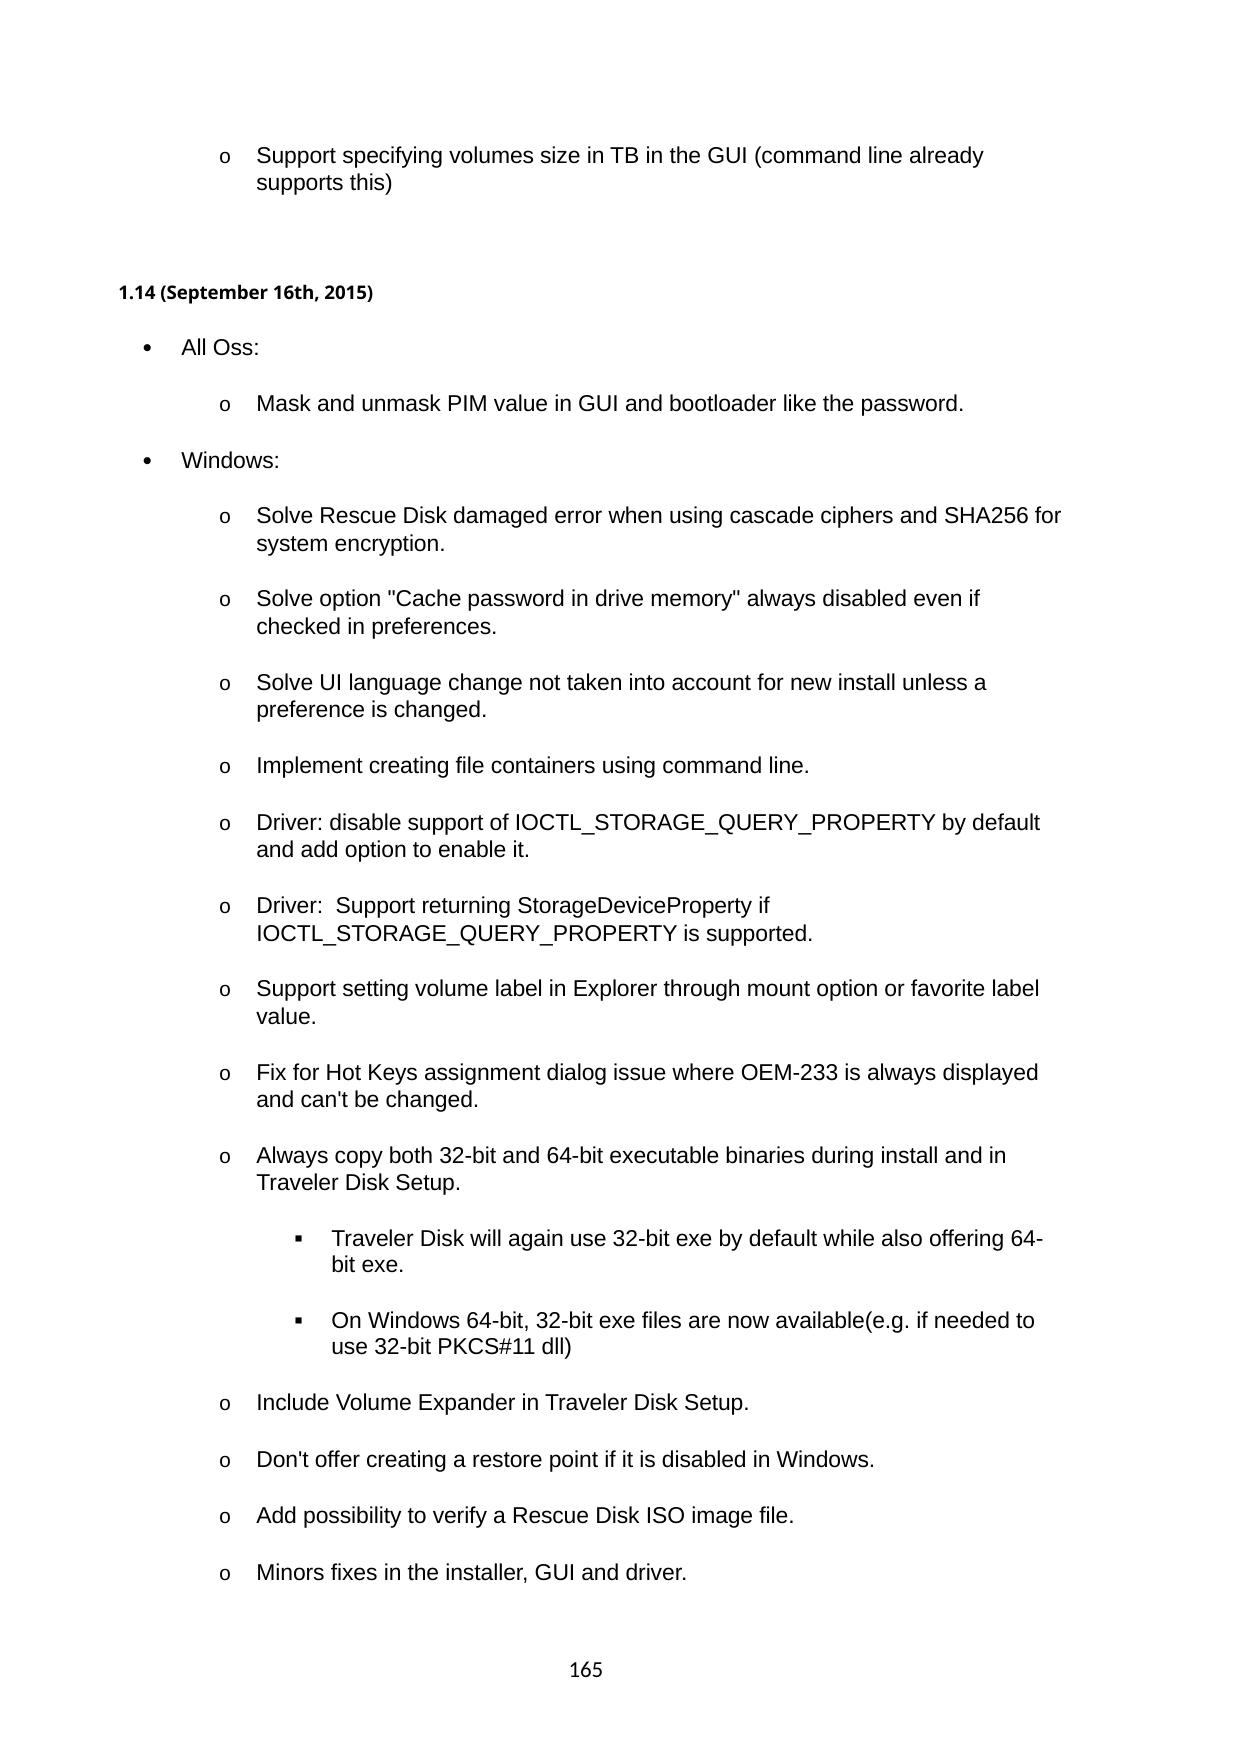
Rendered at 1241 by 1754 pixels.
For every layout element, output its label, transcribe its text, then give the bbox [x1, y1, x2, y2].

list Traveler Disk will again use 32-bit exe by default while also offering 64-bit exe. [294, 1225, 1065, 1278]
list Always copy both 32-bit and 64-bit executable binaries during install and in Traveler Disk Setup. [219, 1142, 1065, 1196]
list Fix for Hot Keys assignment dialog issue where OEM-233 is always displayed and can't be changed. [219, 1058, 1065, 1112]
list Don't offer creating a restore point if it is disabled in Windows. [219, 1446, 1065, 1473]
list Driver: Support returning StorageDeviceProperty if IOCTL_STORAGE_QUERY_PROPERTY is supported. [219, 892, 1065, 946]
list Minors fixes in the installer, GUI and driver. [219, 1559, 1065, 1587]
list Mask and unmask PIM value in GUI and bootloader like the password. [219, 390, 1065, 417]
list Support setting volume label in Explorer through mount option or favorite label value. [219, 975, 1065, 1029]
text 1.14 (September 16th, 2015) [118, 279, 1065, 305]
list All Oss: [144, 334, 1065, 361]
list On Windows 64-bit, 32-bit exe files are now available(e.g. if needed to use 32-bit PKCS#11 dll) [294, 1307, 1065, 1359]
list Support specifying volumes size in TB in the GUI (command line already supports this) [219, 142, 1065, 196]
list Solve option "Cache password in drive memory" always disabled even if checked in preferences. [219, 585, 1065, 639]
list Implement creating file containers using command line. [219, 752, 1065, 779]
list Solve UI language change not taken into account for new install unless a preference is changed. [219, 669, 1065, 723]
list Driver: disable support of IOCTL_STORAGE_QUERY_PROPERTY by default and add option to enable it. [219, 809, 1065, 863]
list Add possibility to verify a Rescue Disk ISO image file. [219, 1502, 1065, 1530]
list Windows: [144, 447, 1065, 473]
list Include Volume Expander in Traveler Disk Setup. [219, 1389, 1065, 1416]
list Solve Rescue Disk damaged error when using cascade ciphers and SHA256 for system encryption. [219, 502, 1065, 556]
